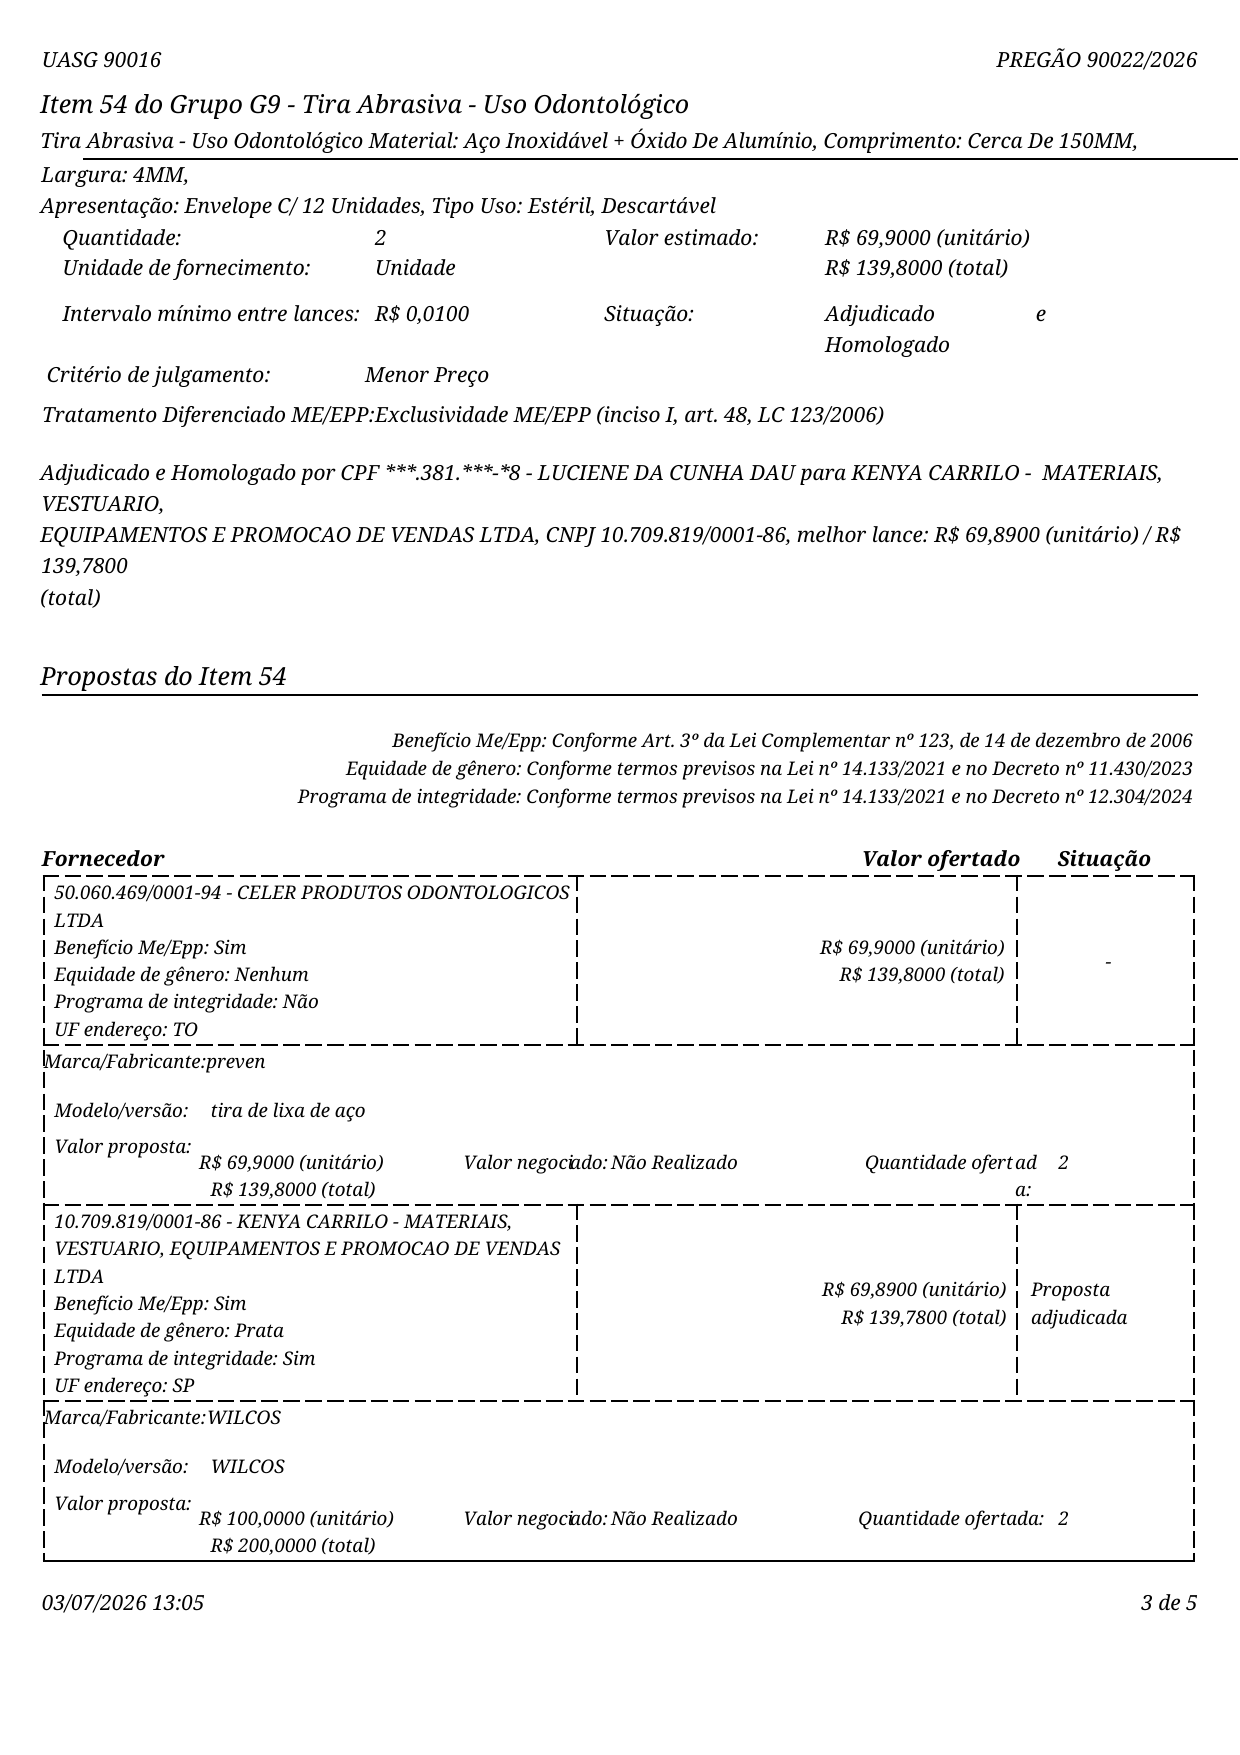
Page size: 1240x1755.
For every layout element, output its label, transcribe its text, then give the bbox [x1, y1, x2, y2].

table_cell 10.709.819/0001-86 - KENYA CARRILO - MATERIAIS, VESTUARIO, EQUIPAMENTOS E PROMOCAO DE VENDAS LTDA Benefício Me/Epp: Sim Equidade de gênero: Prata Programa de integridade: Sim UF endereço: SP [44, 1204, 577, 1399]
table_cell ado: Não Realizado [577, 1144, 787, 1203]
table_cell [604, 253, 825, 299]
table_cell [788, 1400, 1194, 1451]
table_header R$ 69,9000 (unitário) [825, 223, 1048, 253]
table_cell R$ 0,0100 [375, 299, 604, 360]
text Tira Abrasiva - Uso Odontológico Material: Aço Inoxidável + Óxido De Alumínio, Comprimento: Cerca De 150MM, Largura: 4MM, [40, 126, 1200, 189]
table_header 2 [375, 223, 604, 253]
table_cell R$ 139,8000 (total) [825, 253, 1048, 299]
text Propostas do Item 54 [40, 659, 1200, 693]
table_cell [1017, 1095, 1101, 1144]
table_cell [788, 1095, 1017, 1144]
subtitle Fornecedor Valor ofertado Situação [42, 844, 1200, 872]
text EQUIPAMENTOS E PROMOCAO DE VENDAS LTDA, CNPJ 10.709.819/0001-86, melhor lance: R$ 69,8900 (unitário) / R$ 139,7800 [40, 520, 1200, 580]
table_header [577, 875, 787, 1043]
table_cell [577, 1451, 787, 1500]
table_header - [1101, 875, 1194, 1043]
table_header [1017, 875, 1101, 1043]
table_cell ado: Não Realizado [577, 1500, 787, 1559]
table_cell [577, 1095, 787, 1144]
table_cell Unidade de fornecimento: [63, 253, 375, 299]
table_header 50.060.469/0001-94 - CELER PRODUTOS ODONTOLOGICOS LTDA Benefício Me/Epp: Sim Equidade de gênero: Nenhum Programa de integridade: Não UF endereço: TO [44, 875, 577, 1043]
text Adjudicado e Homologado por CPF ***.381.***-*8 - LUCIENE DA CUNHA DAU para KENYA CARRILO - MATERIAIS, VESTUARIO, [40, 458, 1200, 517]
table_cell [788, 1451, 1194, 1500]
table_cell [577, 1400, 787, 1451]
table_cell WILCOS [199, 1451, 577, 1500]
table_cell Modelo/versão: Valor proposta: [44, 1451, 199, 1559]
table_cell R$ 69,8900 (unitário) R$ 139,7800 (total) [788, 1204, 1017, 1399]
table_cell [577, 1044, 787, 1095]
text Benefício Me/Epp: Conforme Art. 3º da Lei Complementar nº 123, de 14 de dezembro de 2006 [42, 728, 1195, 753]
table_header R$ 69,9000 (unitário) R$ 139,8000 (total) [788, 875, 1017, 1043]
table_cell Proposta adjudicada [1017, 1204, 1194, 1399]
table_cell [788, 1044, 1017, 1095]
table_cell [1101, 1144, 1194, 1203]
table_cell [1017, 1044, 1101, 1095]
text Programa de integridade: Conforme termos previsos na Lei nº 14.133/2021 e no Decreto nº 12.304/2024 [42, 784, 1195, 809]
table_cell tira de lixa de aço [199, 1095, 577, 1144]
table_cell Intervalo mínimo entre lances: [63, 299, 375, 360]
table_cell [1101, 1095, 1194, 1144]
text Item 54 do Grupo G9 - Tira Abrasiva - Uso Odontológico [40, 87, 1200, 121]
text Apresentação: Envelope C/ 12 Unidades, Tipo Uso: Estéril, Descartável [40, 191, 1200, 220]
text Equidade de gênero: Conforme termos previsos na Lei nº 14.133/2021 e no Decreto nº 11.430/2023 [42, 756, 1195, 781]
table_cell [577, 1204, 787, 1399]
table_cell Quantidade ofert [788, 1144, 1017, 1203]
table_cell 2 [1048, 1500, 1194, 1559]
text Tratamento Diferenciado ME/EPP: Exclusividade ME/EPP (inciso I, art. 48, LC 123/2006) [42, 400, 1200, 428]
text Critério de julgamento: Menor Preço [42, 360, 1200, 388]
table_cell Marca/Fabricante: WILCOS [44, 1400, 577, 1451]
table_cell Quantidade ofertada: [788, 1500, 1048, 1559]
table_cell [1101, 1044, 1194, 1095]
table_header Quantidade: [63, 223, 375, 253]
table_cell ada: [1017, 1144, 1048, 1203]
table_cell Adjudicado e Homologado [825, 299, 1048, 360]
table_cell 2 [1048, 1144, 1101, 1203]
table_cell Modelo/versão: Valor proposta: [44, 1095, 199, 1203]
text (total) [40, 583, 1200, 611]
table_cell Unidade [375, 253, 604, 299]
table_cell Marca/Fabricante: preven [44, 1044, 577, 1095]
table_header Valor estimado: [604, 223, 825, 253]
table_cell R$ 69,9000 (unitário) Valor negoci R$ 139,8000 (total) [199, 1144, 577, 1203]
table_cell R$ 100,0000 (unitário) Valor negoci R$ 200,0000 (total) [199, 1500, 577, 1559]
table_cell Situação: [604, 299, 825, 360]
